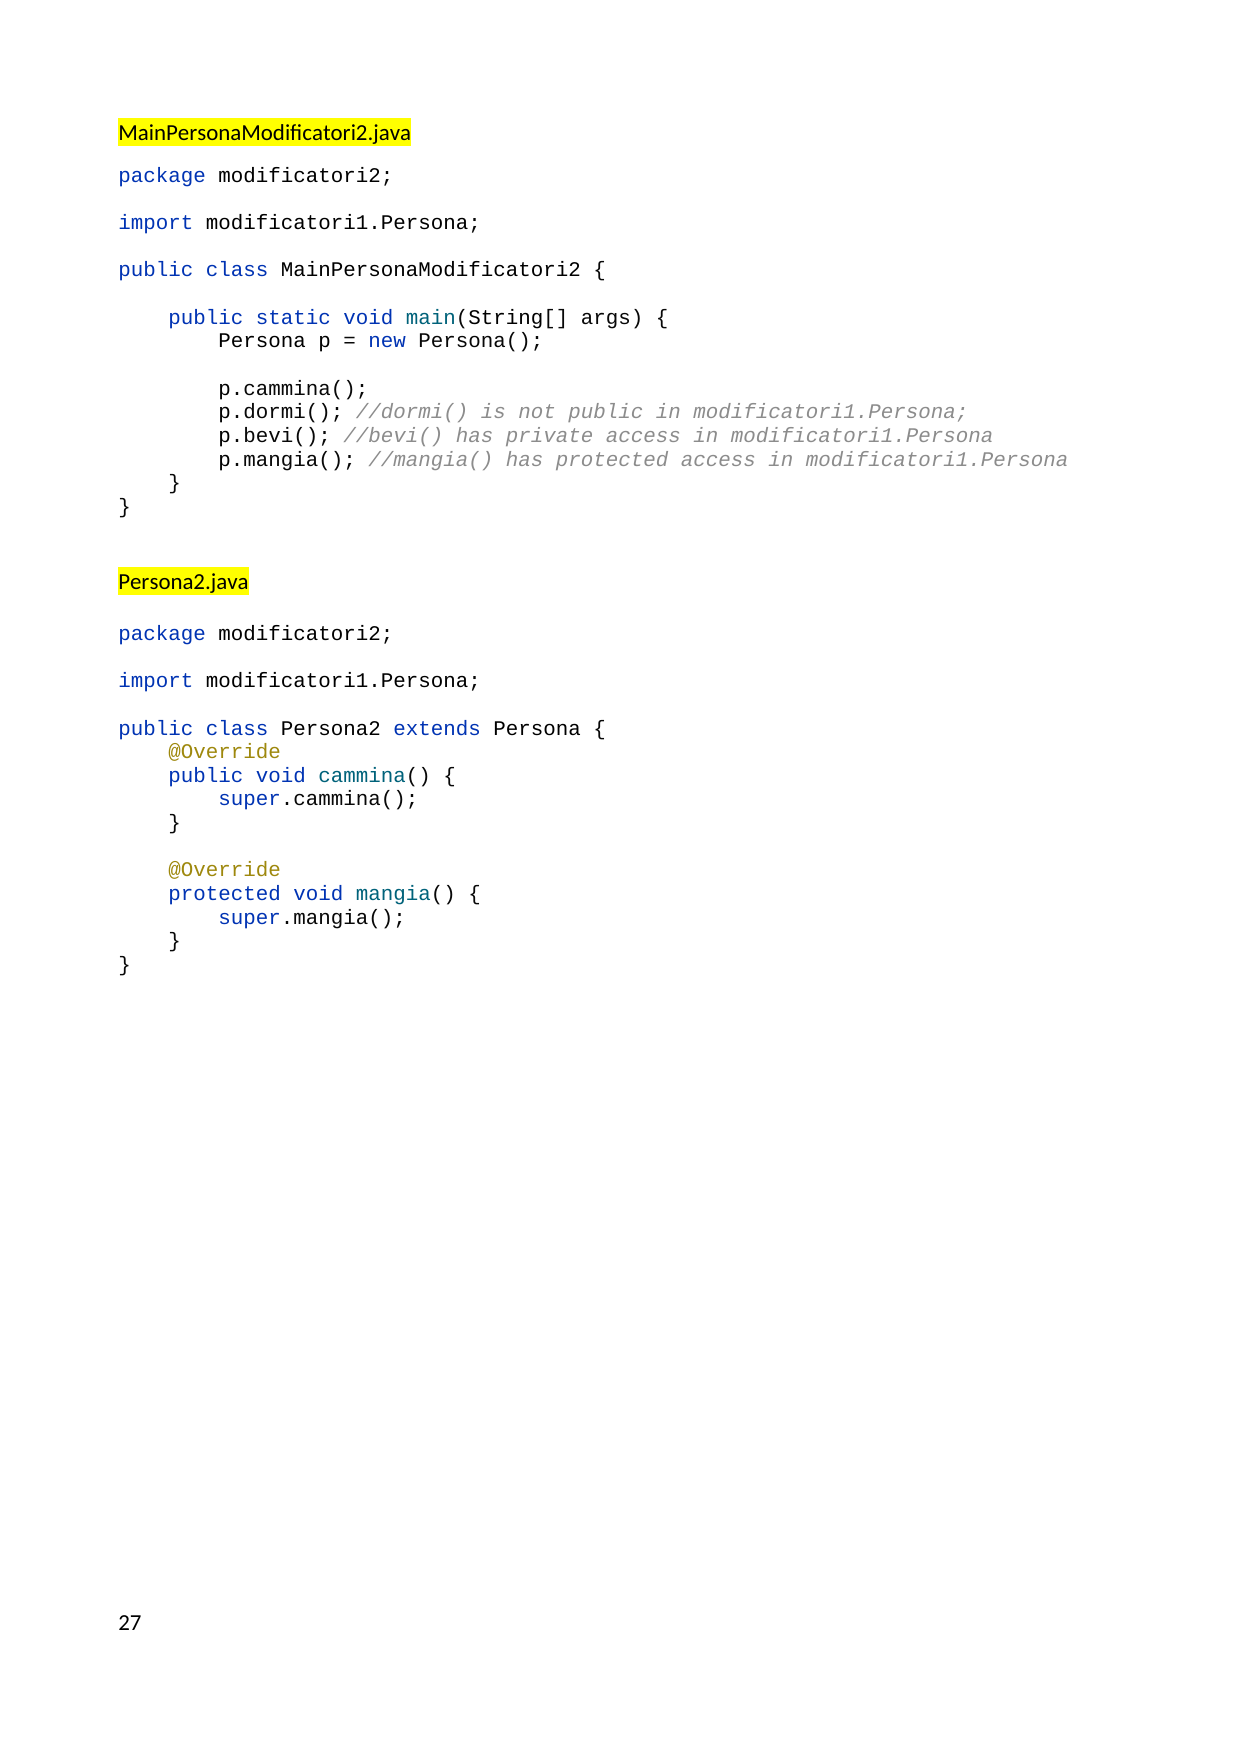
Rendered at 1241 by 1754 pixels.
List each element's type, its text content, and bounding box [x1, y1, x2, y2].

text package modificatori2; import modificatori1.Persona; public class MainPersonaModificatori2 { public static void main(String[] args) { Persona p = new Persona(); p.cammina(); p.dormi(); //dormi() is not public in modificatori1.Persona; p.bevi(); //bevi() has private access in modificatori1.Persona p.mangia(); //mangia() has protected access in modificatori1.Persona } } [118, 165, 1122, 519]
text MainPersonaModificatori2.java [118, 118, 1122, 146]
text Persona2.java [118, 567, 1122, 595]
text package modificatori2; import modificatori1.Persona; public class Persona2 extends Persona { @Override public void cammina() { super.cammina(); } @Override protected void mangia() { super.mangia(); } } [118, 623, 1122, 978]
